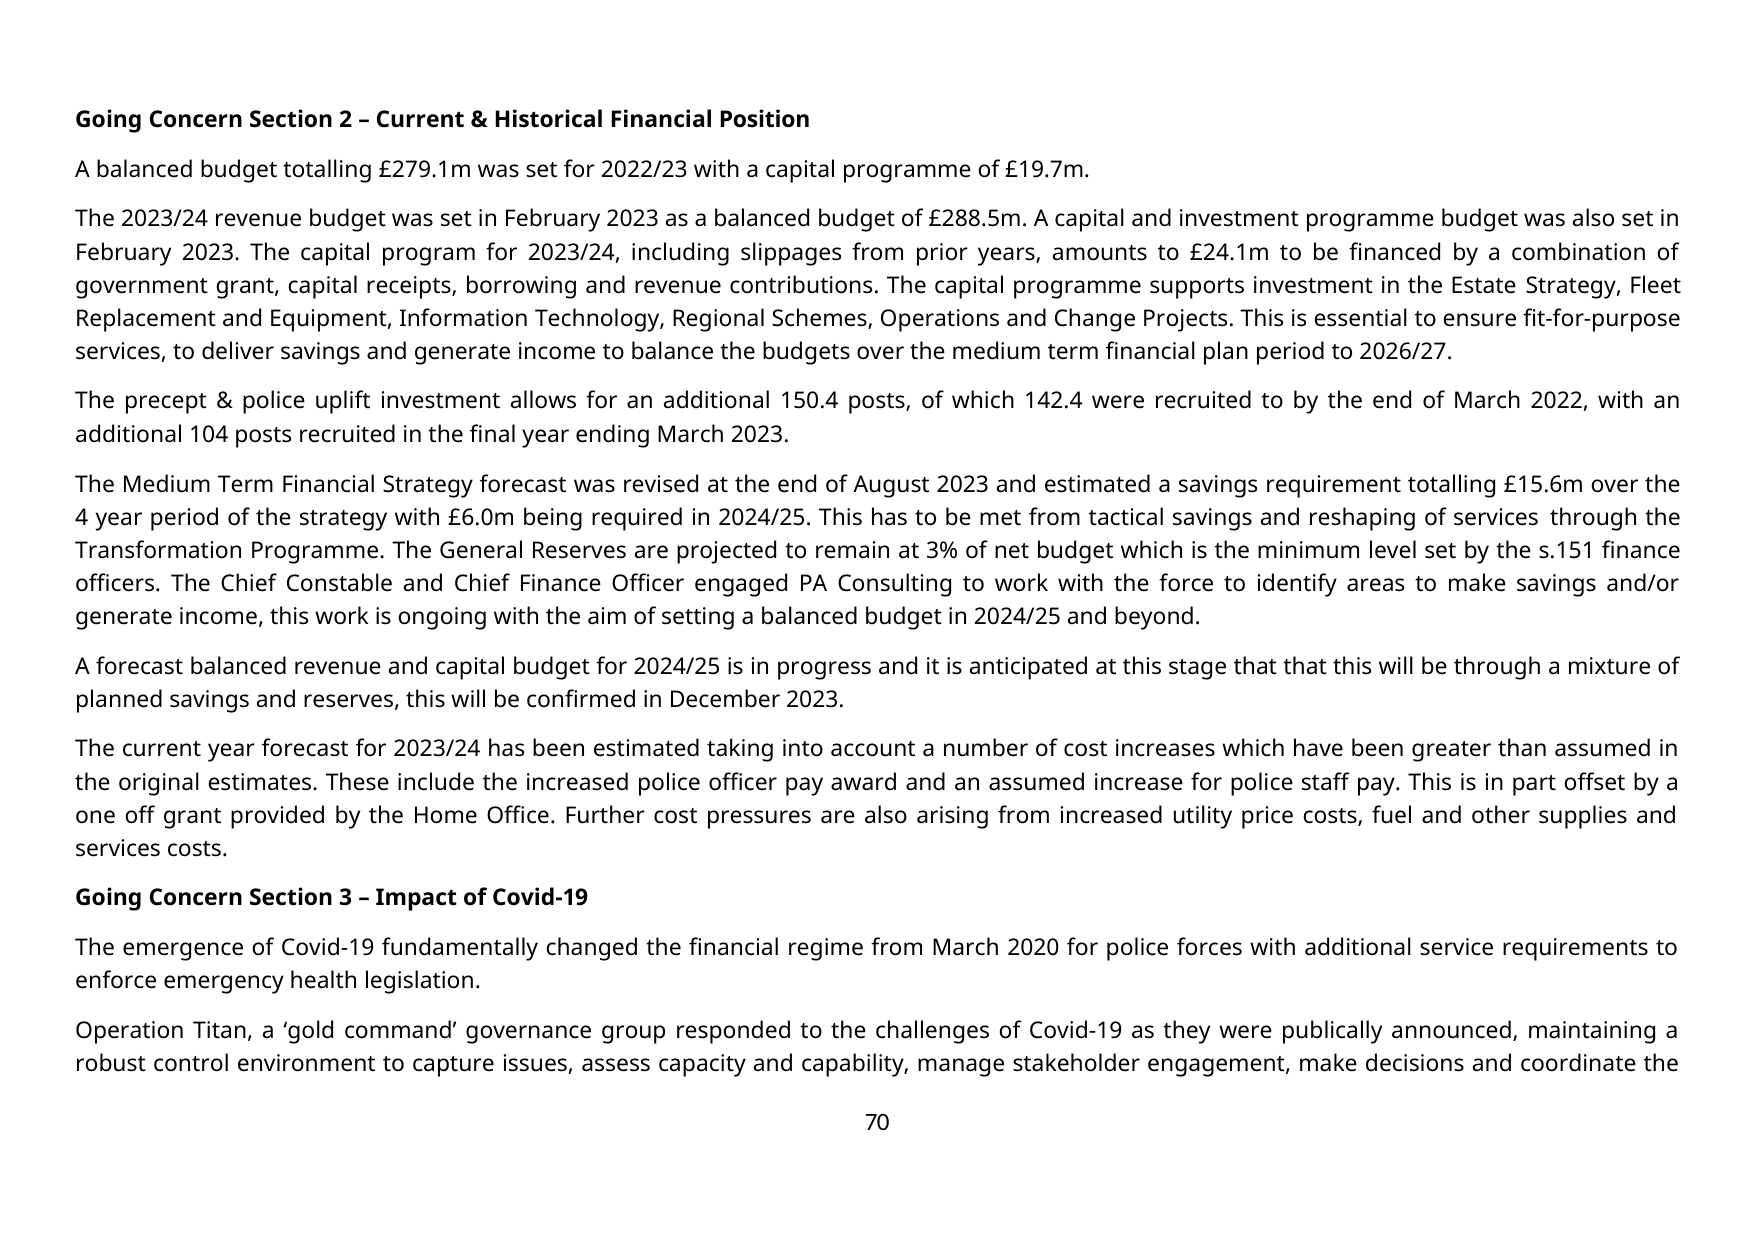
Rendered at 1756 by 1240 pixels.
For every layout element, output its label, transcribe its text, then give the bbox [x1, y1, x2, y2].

text Operation Titan, a ‘gold command’ governance group responded to the challenges of Covid-19 as they were publically announced, maintaining a robust control environment to capture issues, assess capacity and capability, manage stakeholder engagement, make decisions and coordinate the [75, 1014, 1681, 1078]
text The 2023/24 revenue budget was set in February 2023 as a balanced budget of £288.5m. A capital and investment programme budget was also set in February 2023. The capital program for 2023/24, including slippages from prior years, amounts to £24.1m to be financed by a combination of government grant, capital receipts, borrowing and revenue contributions. The capital programme supports investment in the Estate Strategy, Fleet Replacement and Equipment, Information Technology, Regional Schemes, Operations and Change Projects. This is essential to ensure fit-for-purpose services, to deliver savings and generate income to balance the budgets over the medium term financial plan period to 2026/27. [75, 202, 1681, 366]
text A balanced budget totalling £279.1m was set for 2022/23 with a capital programme of £19.7m. [75, 153, 1695, 184]
subtitle Going Concern Section 3 – Impact of Covid-19 [75, 881, 1695, 912]
subtitle Going Concern Section 2 – Current & Historical Financial Position [75, 102, 1695, 134]
text The emergence of Covid-19 fundamentally changed the financial regime from March 2020 for police forces with additional service requirements to enforce emergency health legislation. [75, 931, 1680, 996]
text The precept & police uplift investment allows for an additional 150.4 posts, of which 142.4 were recruited to by the end of March 2022, with an additional 104 posts recruited in the final year ending March 2023. [75, 384, 1681, 449]
text The Medium Term Financial Strategy forecast was revised at the end of August 2023 and estimated a savings requirement totalling £15.6m over the 4 year period of the strategy with £6.0m being required in 2024/25. This has to be met from tactical savings and reshaping of services through the Transformation Programme. The General Reserves are projected to remain at 3% of net budget which is the minimum level set by the s.151 finance officers. The Chief Constable and Chief Finance Officer engaged PA Consulting to work with the force to identify areas to make savings and/or generate income, this work is ongoing with the aim of setting a balanced budget in 2024/25 and beyond. [75, 468, 1681, 631]
text A forecast balanced revenue and capital budget for 2024/25 is in progress and it is anticipated at this stage that that this will be through a mixture of planned savings and reserves, this will be confirmed in December 2023. [75, 649, 1681, 714]
text The current year forecast for 2023/24 has been estimated taking into account a number of cost increases which have been greater than assumed in the original estimates. These include the increased police officer pay award and an assumed increase for police staff pay. This is in part offset by a one off grant provided by the Home Office. Further cost pressures are also arising from increased utility price costs, fuel and other supplies and services costs. [75, 732, 1681, 863]
